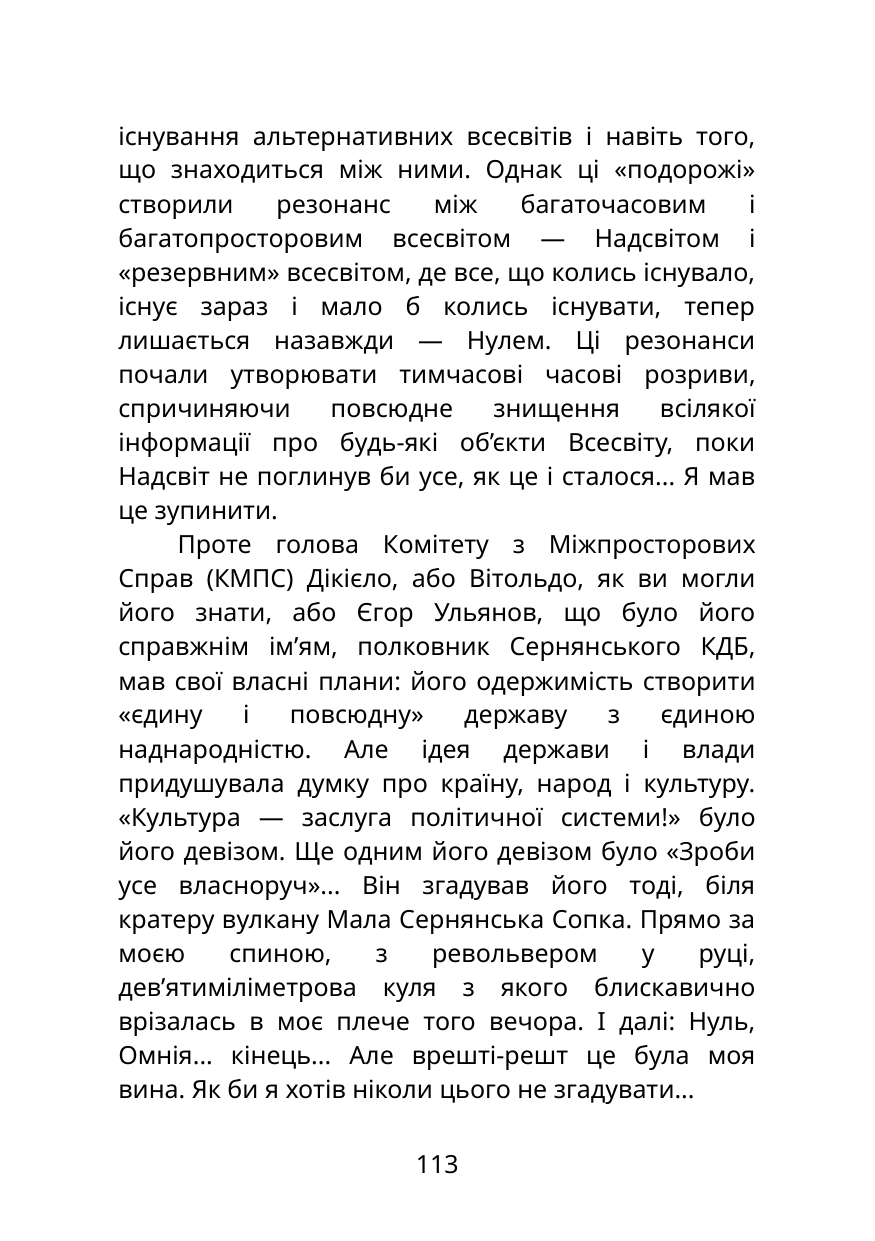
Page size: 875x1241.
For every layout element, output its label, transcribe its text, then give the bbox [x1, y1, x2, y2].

text Проте голова Комітету з Міжпросторових Справ (КМПС) Дікієло, або Вітольдо, як ви могли його знати, або Єгор Ульянов, що було його справжнім ім’ям, полковник Сернянського КДБ, мав свої власні плани: його одержимість створити «єдину і повсюдну» державу з єдиною наднародністю. Але ідея держави і влади придушувала думку про країну, народ і культуру. «Культура — заслуга політичної системи!» було його девізом. Ще одним його девізом було «Зроби усе власноруч»... Він згадував його тоді, біля кратеру вулкану Мала Сернянська Сопка. Прямо за моєю спиною, з револьвером у руці, дев’ятиміліметрова куля з якого блискавично врізалась в моє плече того вечора. І далі: Нуль, Омнія... кінець... Але врешті-решт це була моя вина. Як би я хотів ніколи цього не згадувати... [118, 527, 756, 1106]
text існування альтернативних всесвітів і навіть того, що знаходиться між ними. Однак ці «подорожі» створили резонанс між багаточасовим і багатопросторовим всесвітом — Надсвітом і «резервним» всесвітом, де все, що колись існувало, існує зараз і мало б колись існувати, тепер лишається назавжди — Нулем. Ці резонанси почали утворювати тимчасові часові розриви, спричиняючи повсюдне знищення всілякої інформації про будь-які об’єкти Всесвіту, поки Надсвіт не поглинув би усе, як це і сталося... Я мав це зупинити. [118, 118, 756, 527]
